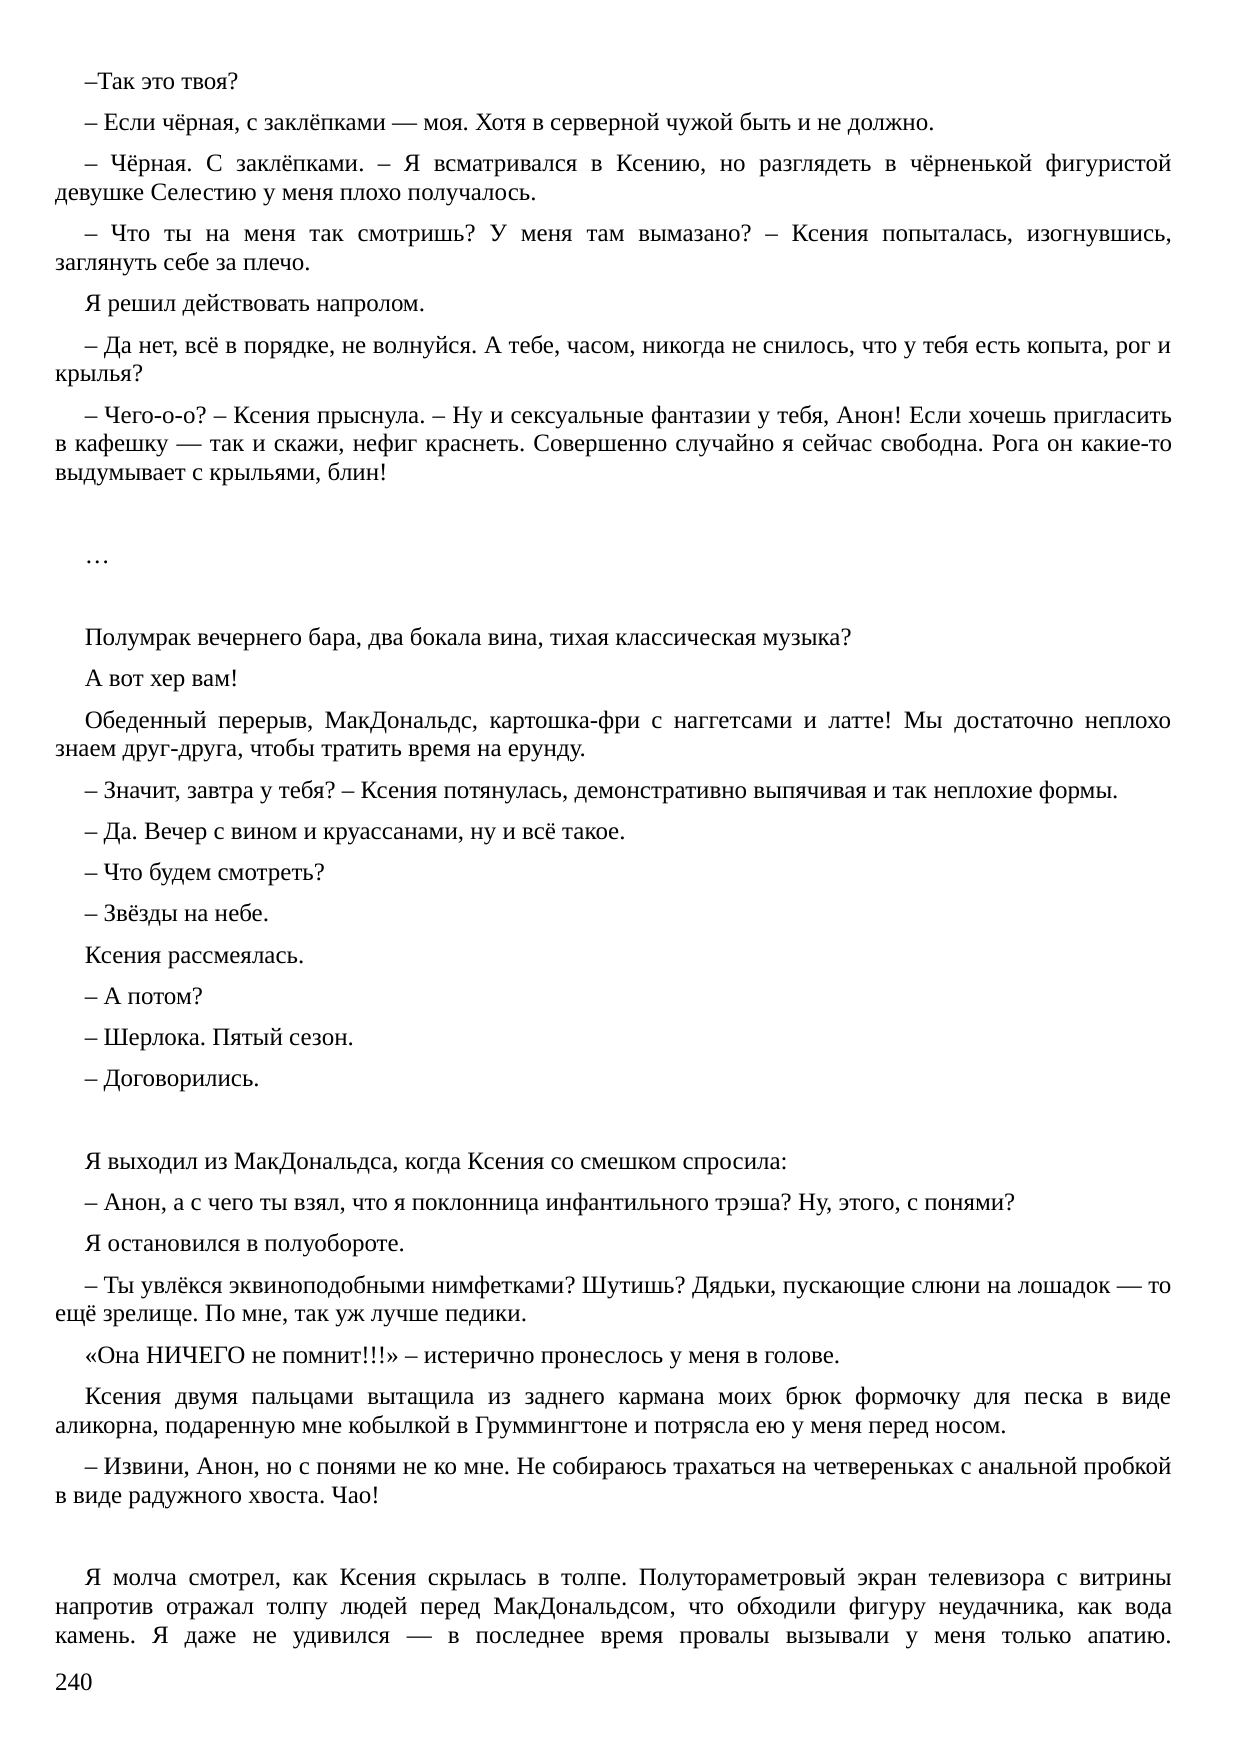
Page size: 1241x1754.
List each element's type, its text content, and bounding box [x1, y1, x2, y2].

text «Она НИЧЕГО не помнит!!!» – истерично пронеслось у меня в голове. [55, 1340, 1173, 1368]
text Я молча смотрел, как Ксения скрылась в толпе. Полутораметровый экран телевизора с витрины напротив отражал толпу людей перед МакДональдсом, что обходили фигуру неудачника, как вода камень. Я даже не удивился — в последнее время провалы вызывали у меня только апатию. [55, 1562, 1173, 1648]
text Я выходил из МакДональдса, когда Ксения со смешком спросила: [55, 1146, 1173, 1175]
text … [55, 540, 1173, 568]
text Обеденный перерыв, МакДональдс, картошка-фри с наггетсами и латте! Мы достаточно неплохо знаем друг-друга, чтобы тратить время на ерунду. [55, 705, 1173, 762]
text – А потом? [55, 981, 1173, 1010]
text – Что будем смотреть? [55, 857, 1173, 886]
text Ксения двумя пальцами вытащила из заднего кармана моих брюк формочку для песка в виде аликорна, подаренную мне кобылкой в Груммингтоне и потрясла ею у меня перед носом. [55, 1381, 1173, 1438]
text – Что ты на меня так смотришь? У меня там вымазано? – Ксения попыталась, изогнувшись, заглянуть себе за плечо. [55, 218, 1173, 276]
text – Шерлока. Пятый сезон. [55, 1022, 1173, 1051]
text –Так это твоя? [55, 66, 1173, 95]
text А вот хер вам! [55, 663, 1173, 692]
text Ксения рассмеялась. [55, 940, 1173, 968]
text – Звёзды на небе. [55, 898, 1173, 927]
text – Анон, а с чего ты взял, что я поклонница инфантильного трэша? Ну, этого, с понями? [55, 1187, 1173, 1216]
text – Если чёрная, с заклёпками — моя. Хотя в серверной чужой быть и не должно. [55, 107, 1173, 136]
text – Договорились. [55, 1063, 1173, 1092]
text Я остановился в полуобороте. [55, 1228, 1173, 1257]
text – Извини, Анон, но с понями не ко мне. Не собираюсь трахаться на четвереньках с анальной пробкой в виде радужного хвоста. Чао! [55, 1451, 1173, 1508]
text – Да нет, всё в порядке, не волнуйся. А тебе, часом, никогда не снилось, что у тебя есть копыта, рог и крылья? [55, 330, 1173, 387]
text – Чего-о-о? – Ксения прыснула. – Ну и сексуальные фантазии у тебя, Анон! Если хочешь пригласить в кафешку — так и скажи, нефиг краснеть. Совершенно случайно я сейчас свободна. Рога он какие-то выдумывает с крыльями, блин! [55, 400, 1173, 486]
text – Чёрная. С заклёпками. – Я всматривался в Ксению, но разглядеть в чёрненькой фигуристой девушке Селестию у меня плохо получалось. [55, 148, 1173, 206]
text – Да. Вечер с вином и круассанами, ну и всё такое. [55, 816, 1173, 845]
text Полумрак вечернего бара, два бокала вина, тихая классическая музыка? [55, 622, 1173, 651]
text – Значит, завтра у тебя? – Ксения потянулась, демонстративно выпячивая и так неплохие формы. [55, 775, 1173, 803]
text Я решил действовать напролом. [55, 288, 1173, 317]
text – Ты увлёкся эквиноподобными нимфетками? Шутишь? Дядьки, пускающие слюни на лошадок — то ещё зрелище. По мне, так уж лучше педики. [55, 1270, 1173, 1327]
